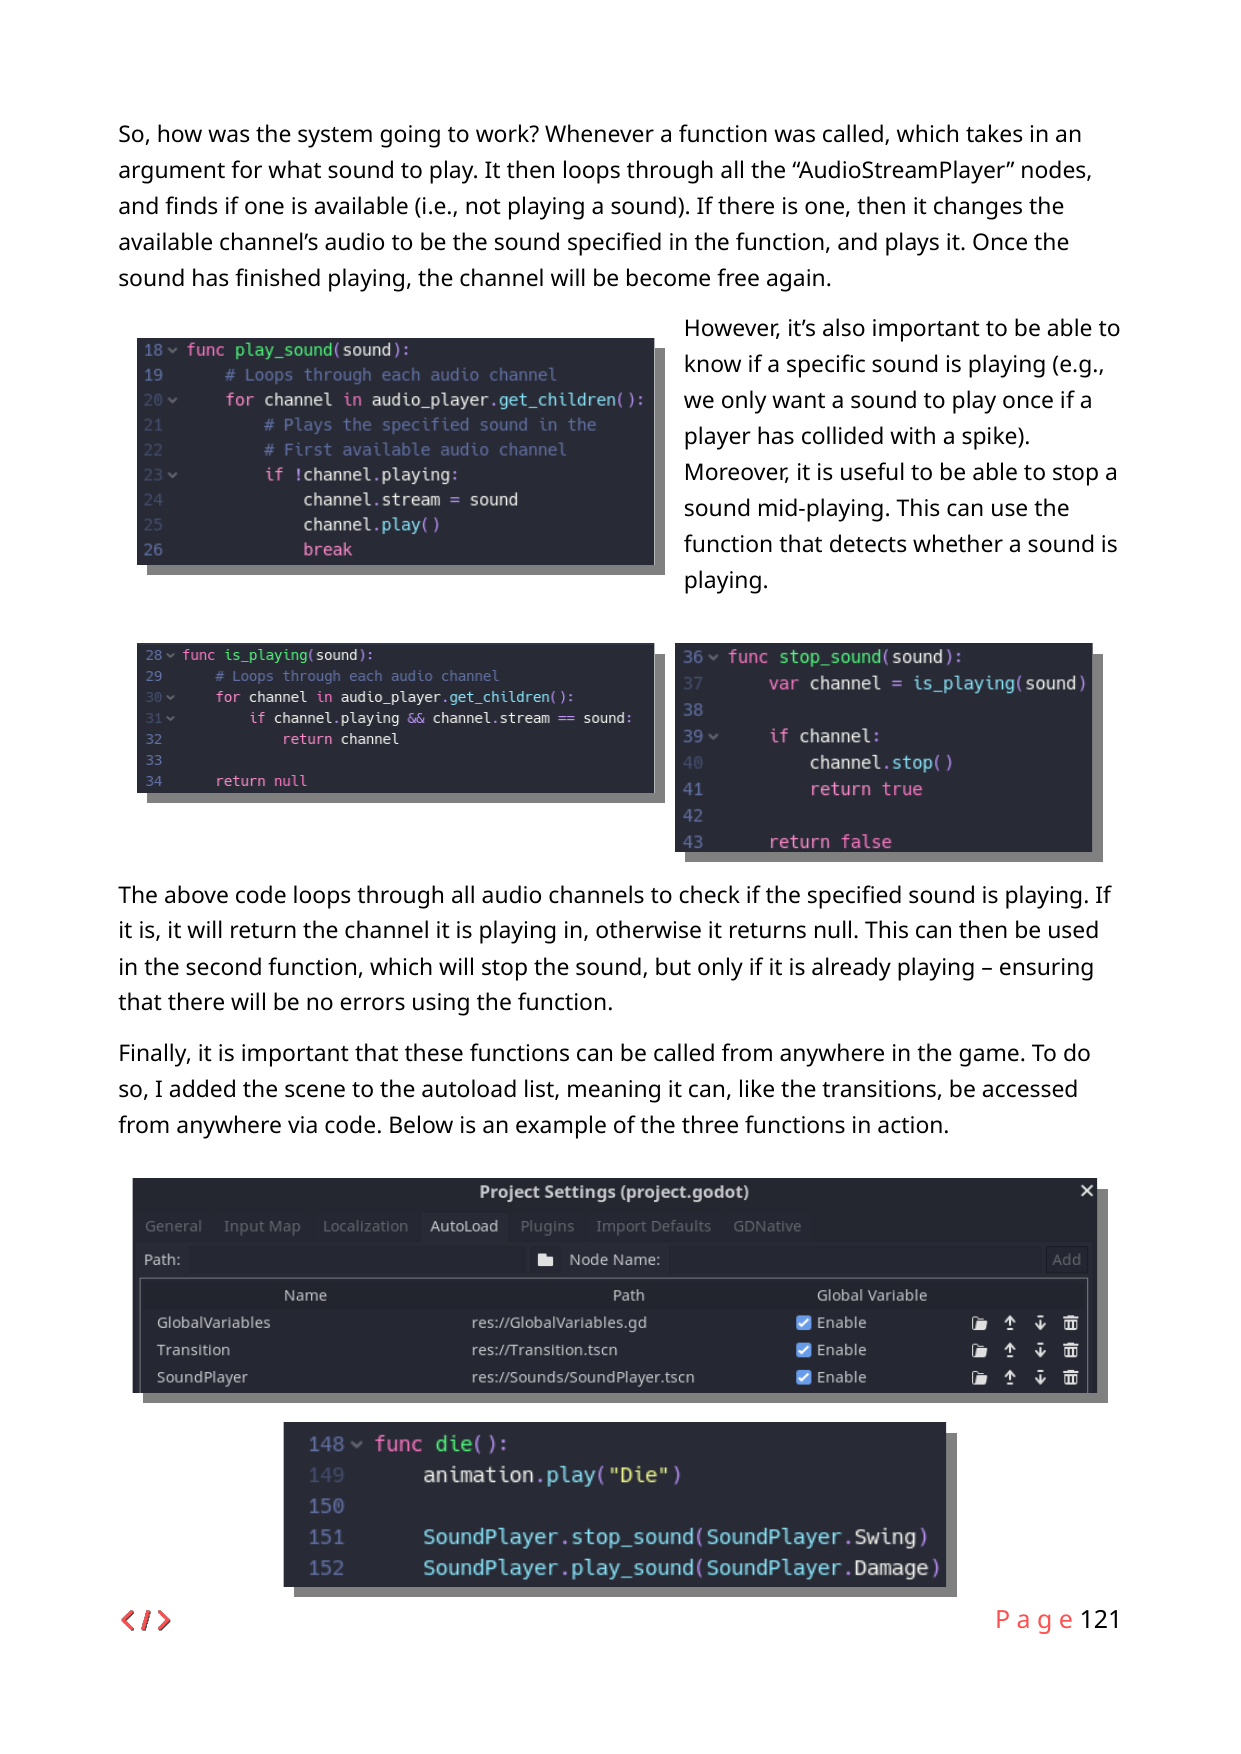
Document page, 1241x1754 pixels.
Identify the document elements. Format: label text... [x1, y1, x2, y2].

picture [137, 338, 655, 565]
picture [675, 643, 1093, 852]
text Finally, it is important that these functions can be called from anywhere in the game. To do so, I added the scene to the autoload list, meaning it can, like the transitions, be accessed from anywhere via code. Below is an example of the three functions in action. [118, 1037, 1122, 1140]
picture [137, 643, 655, 793]
picture [132, 1178, 1098, 1393]
picture [116, 1591, 175, 1649]
text The above code loops through all audio channels to check if the specified sound is playing. If it is, it will return the channel it is playing in, otherwise it returns null. This can then be used in the second function, which will stop the sound, but only if it is already playing – ensuring that there will be no errors using the function. [118, 614, 1122, 1018]
text However, it’s also important to be able to know if a specific sound is playing (e.g., we only want a sound to play once if a player has collided with a spike). Moreover, it is useful to be able to stop a sound mid-playing. This can use the function that detects whether a sound is playing. [118, 312, 1122, 595]
text So, how was the system going to work? Whenever a function was called, which takes in an argument for what sound to play. It then loops through all the “AudioStreamPlayer” nodes, and finds if one is available (i.e., not playing a sound). If there is one, then it changes the available channel’s audio to be the sound specified in the function, and plays it. Once the sound has finished playing, the channel will be become free again. [118, 118, 1122, 293]
picture [283, 1422, 947, 1587]
